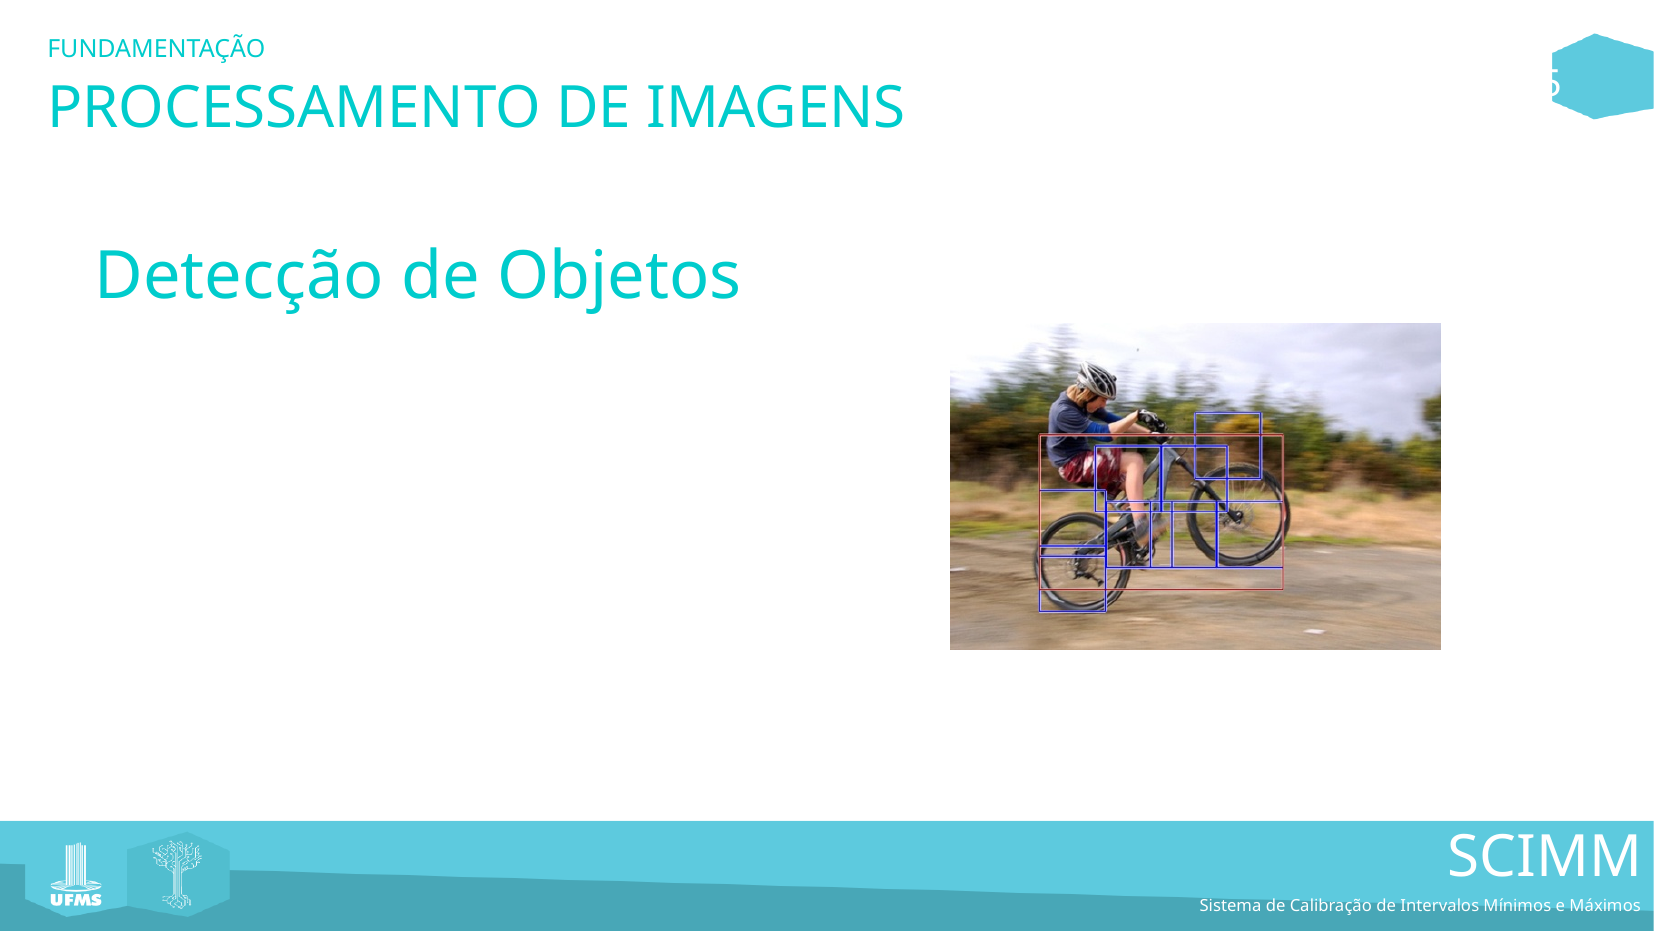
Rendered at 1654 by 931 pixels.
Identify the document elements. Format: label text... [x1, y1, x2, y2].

subtitle Detecção de Objetos [59, 205, 1548, 390]
picture [0, 0, 1654, 931]
text_box [1526, 49, 1654, 120]
title SCIMM Sistema de Calibração de Intervalos Mínimos e Máximos [153, 801, 1642, 931]
title FUNDAMENTAÇÃO PROCESSAMENTO DE IMAGENS [11, 10, 1501, 166]
